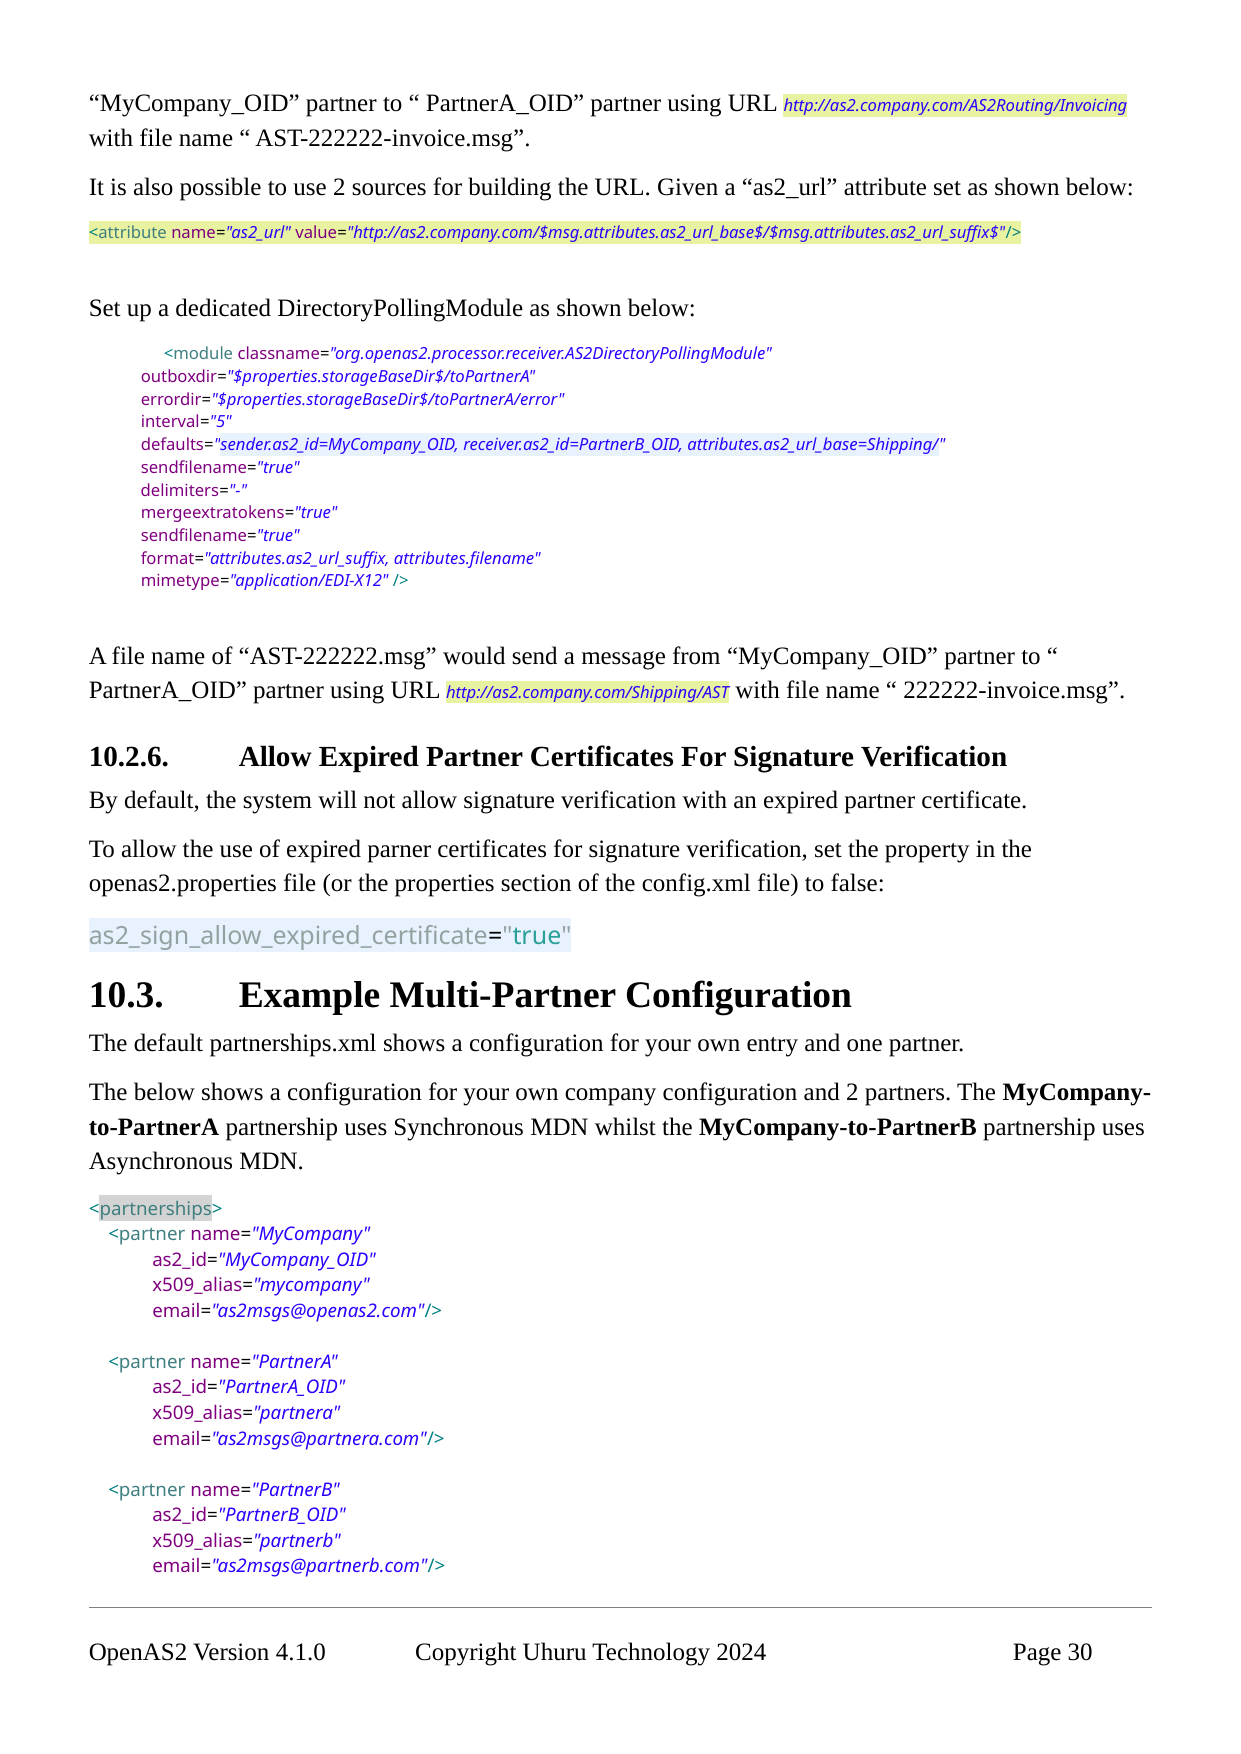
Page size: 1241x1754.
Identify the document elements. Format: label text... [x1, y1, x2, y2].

text as2_id="PartnerA_OID" [88, 1374, 1152, 1399]
text It is also possible to use 2 sources for building the URL. Given a “as2_url” attribute set as shown below: [88, 172, 1152, 201]
text defaults="sender.as2_id=MyCompany_OID, receiver.as2_id=PartnerB_OID, attributes.as2_url_base=Shipping/" [88, 433, 1152, 456]
subtitle Allow Expired Partner Certificates For Signature Verification [88, 739, 1152, 772]
text To allow the use of expired parner certificates for signature verification, set the property in the openas2.properties file (or the properties section of the config.xml file) to false: [88, 834, 1152, 897]
text “MyCompany_OID” partner to “ PartnerA_OID” partner using URL http://as2.company.com/AS2Routing/Invoicing with file name “ AST-222222-invoice.msg”. [88, 88, 1152, 152]
subtitle Example Multi-Partner Configuration [88, 972, 1152, 1016]
text The default partnerships.xml shows a configuration for your own entry and one partner. [88, 1028, 1152, 1057]
text Set up a dedicated DirectoryPollingModule as shown below: [88, 293, 1152, 322]
text mimetype="application/EDI-X12" /> [88, 569, 1152, 592]
text <module classname="org.openas2.processor.receiver.AS2DirectoryPollingModule" [163, 342, 1152, 365]
text interval="5" [88, 410, 1152, 433]
text as2_id="MyCompany_OID" [88, 1246, 1152, 1272]
text email="as2msgs@partnera.com"/> [88, 1425, 1152, 1450]
text sendfilename="true" [88, 456, 1152, 478]
text sendfilename="true" [88, 524, 1152, 546]
text <attribute name="as2_url" value="http://as2.company.com/$msg.attributes.as2_url_base$/$msg.attributes.as2_url_suffix$"/> [88, 221, 1152, 244]
text By default, the system will not allow signature verification with an expired partner certificate. [88, 785, 1152, 814]
text x509_alias="partnerb" [88, 1527, 1152, 1552]
text A file name of “AST-222222.msg” would send a message from “MyCompany_OID” partner to “ PartnerA_OID” partner using URL http://as2.company.com/Shipping/AST with file name “ 222222-invoice.msg”. [88, 641, 1152, 704]
text <partner name="PartnerA" [88, 1348, 1152, 1374]
text delimiters="-" [88, 478, 1152, 501]
text email="as2msgs@openas2.com"/> [88, 1297, 1152, 1323]
text errordir="$properties.storageBaseDir$/toPartnerA/error" [88, 387, 1152, 410]
text x509_alias="mycompany" [88, 1272, 1152, 1297]
text <partnerships> [88, 1195, 1152, 1221]
text mergeextratokens="true" [88, 501, 1152, 524]
text The below shows a configuration for your own company configuration and 2 partners. The MyCompany-to-PartnerA partnership uses Synchronous MDN whilst the MyCompany-to-PartnerB partnership uses Asynchronous MDN. [88, 1077, 1152, 1175]
text <partner name="PartnerB" [88, 1476, 1152, 1501]
text as2_id="PartnerB_OID" [88, 1501, 1152, 1527]
text outboxdir="$properties.storageBaseDir$/toPartnerA" [88, 365, 1152, 387]
text <partner name="MyCompany" [88, 1221, 1152, 1246]
text x509_alias="partnera" [88, 1399, 1152, 1425]
text as2_sign_allow_expired_certificate="true" [88, 918, 1152, 952]
text format="attributes.as2_url_suffix, attributes.filename" [88, 546, 1152, 569]
text email="as2msgs@partnerb.com"/> [88, 1552, 1152, 1578]
